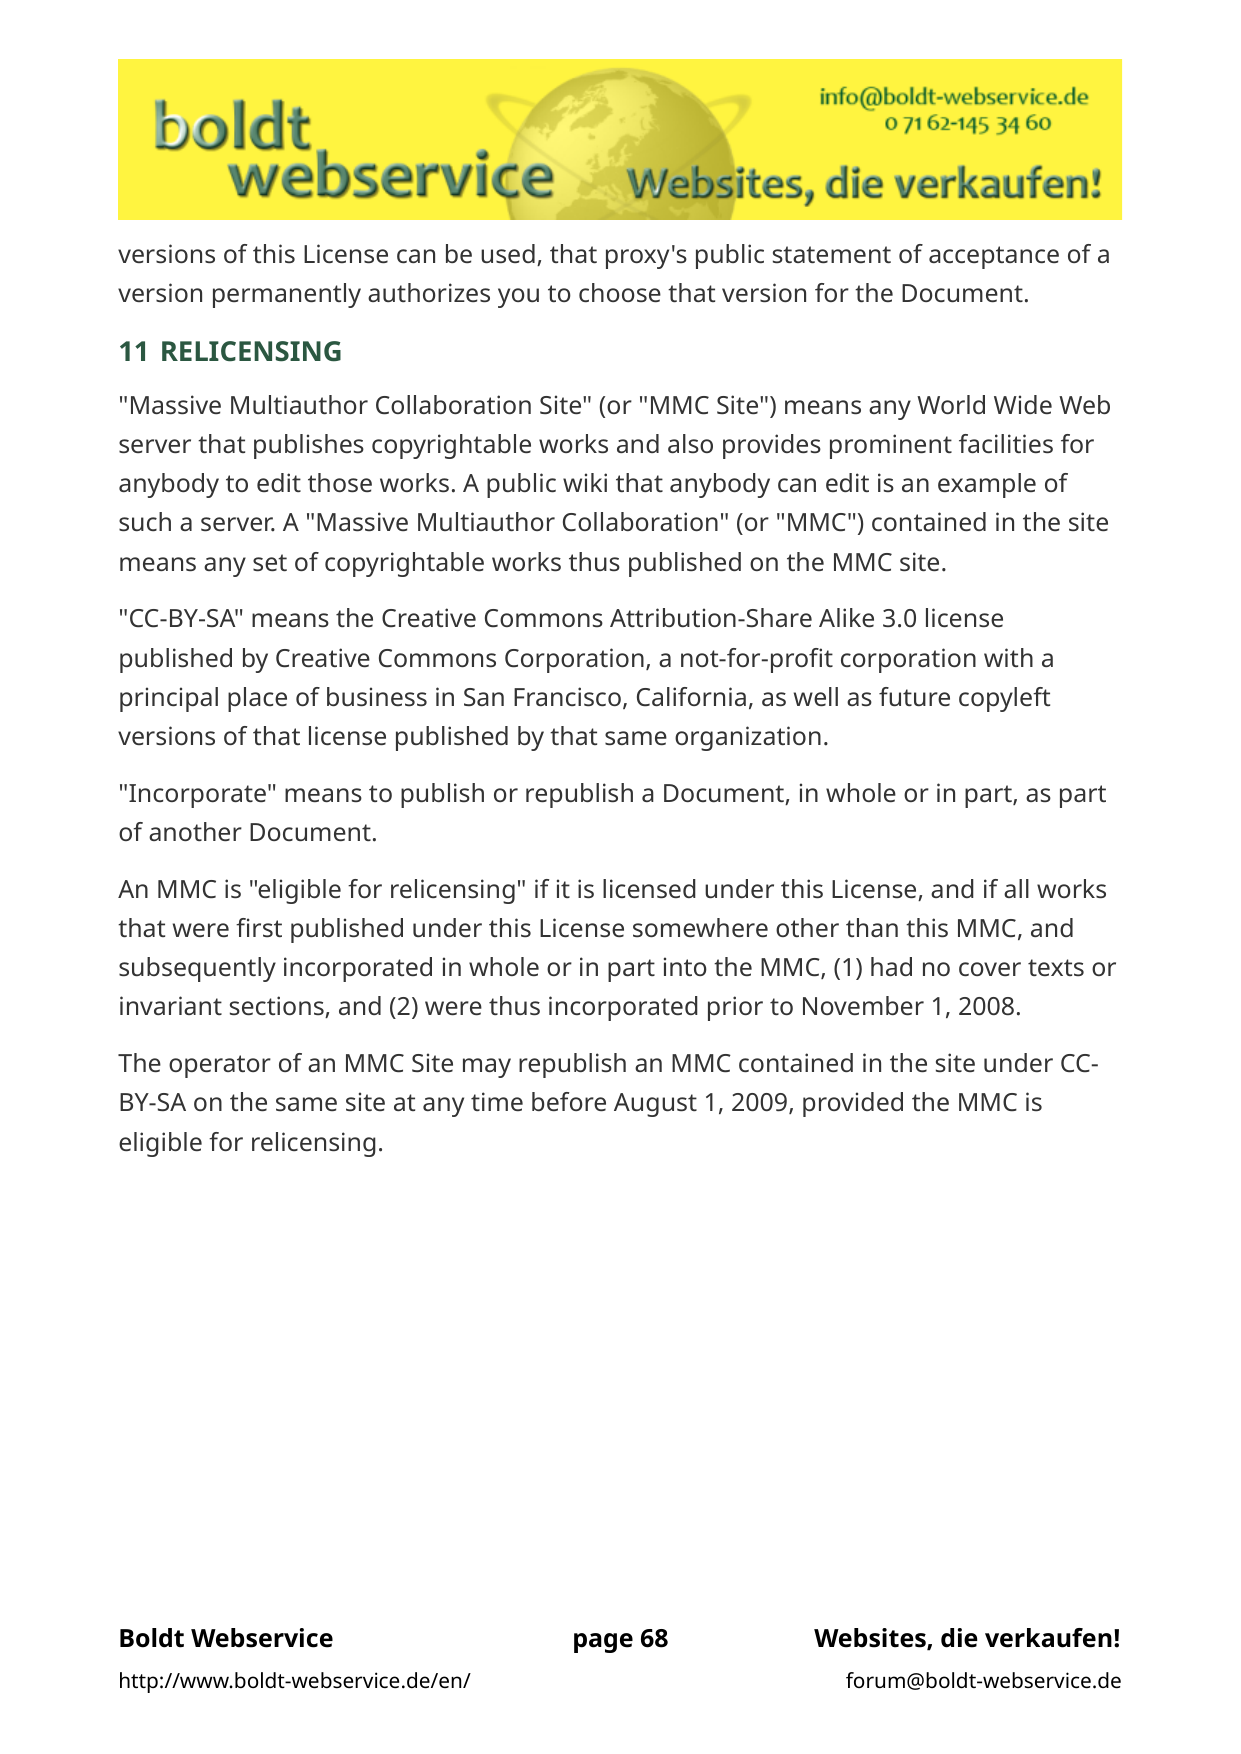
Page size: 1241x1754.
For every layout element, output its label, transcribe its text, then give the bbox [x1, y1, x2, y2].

text "Incorporate" means to publish or republish a Document, in whole or in part, as part of another Document. [118, 775, 1122, 849]
text "Massive Multiauthor Collaboration Site" (or "MMC Site") means any World Wide Web server that publishes copyrightable works and also provides prominent facilities for anybody to edit those works. A public wiki that anybody can edit is an example of such a server. A "Massive Multiauthor Collaboration" (or "MMC") contained in the site means any set of copyrightable works thus published on the MMC site. [118, 387, 1122, 578]
text The operator of an MMC Site may republish an MMC contained in the site under CC-BY-SA on the same site at any time before August 1, 2009, provided the MMC is eligible for relicensing. [118, 1046, 1122, 1158]
text versions of this License can be used, that proxy's public statement of acceptance of a version permanently authorizes you to choose that version for the Document. [118, 236, 1122, 309]
text "CC-BY-SA" means the Creative Commons Attribution-Share Alike 3.0 license published by Creative Commons Corporation, a not-for-profit corporation with a principal place of business in San Francisco, California, as well as future copyleft versions of that license published by that same organization. [118, 601, 1122, 753]
subtitle RELICENSING [118, 332, 1122, 370]
picture [118, 59, 1123, 220]
text An MMC is "eligible for relicensing" if it is licensed under this License, and if all works that were first published under this License somewhere other than this MMC, and subsequently incorporated in whole or in part into the MMC, (1) had no cover texts or invariant sections, and (2) were thus incorporated prior to November 1, 2008. [118, 871, 1122, 1023]
